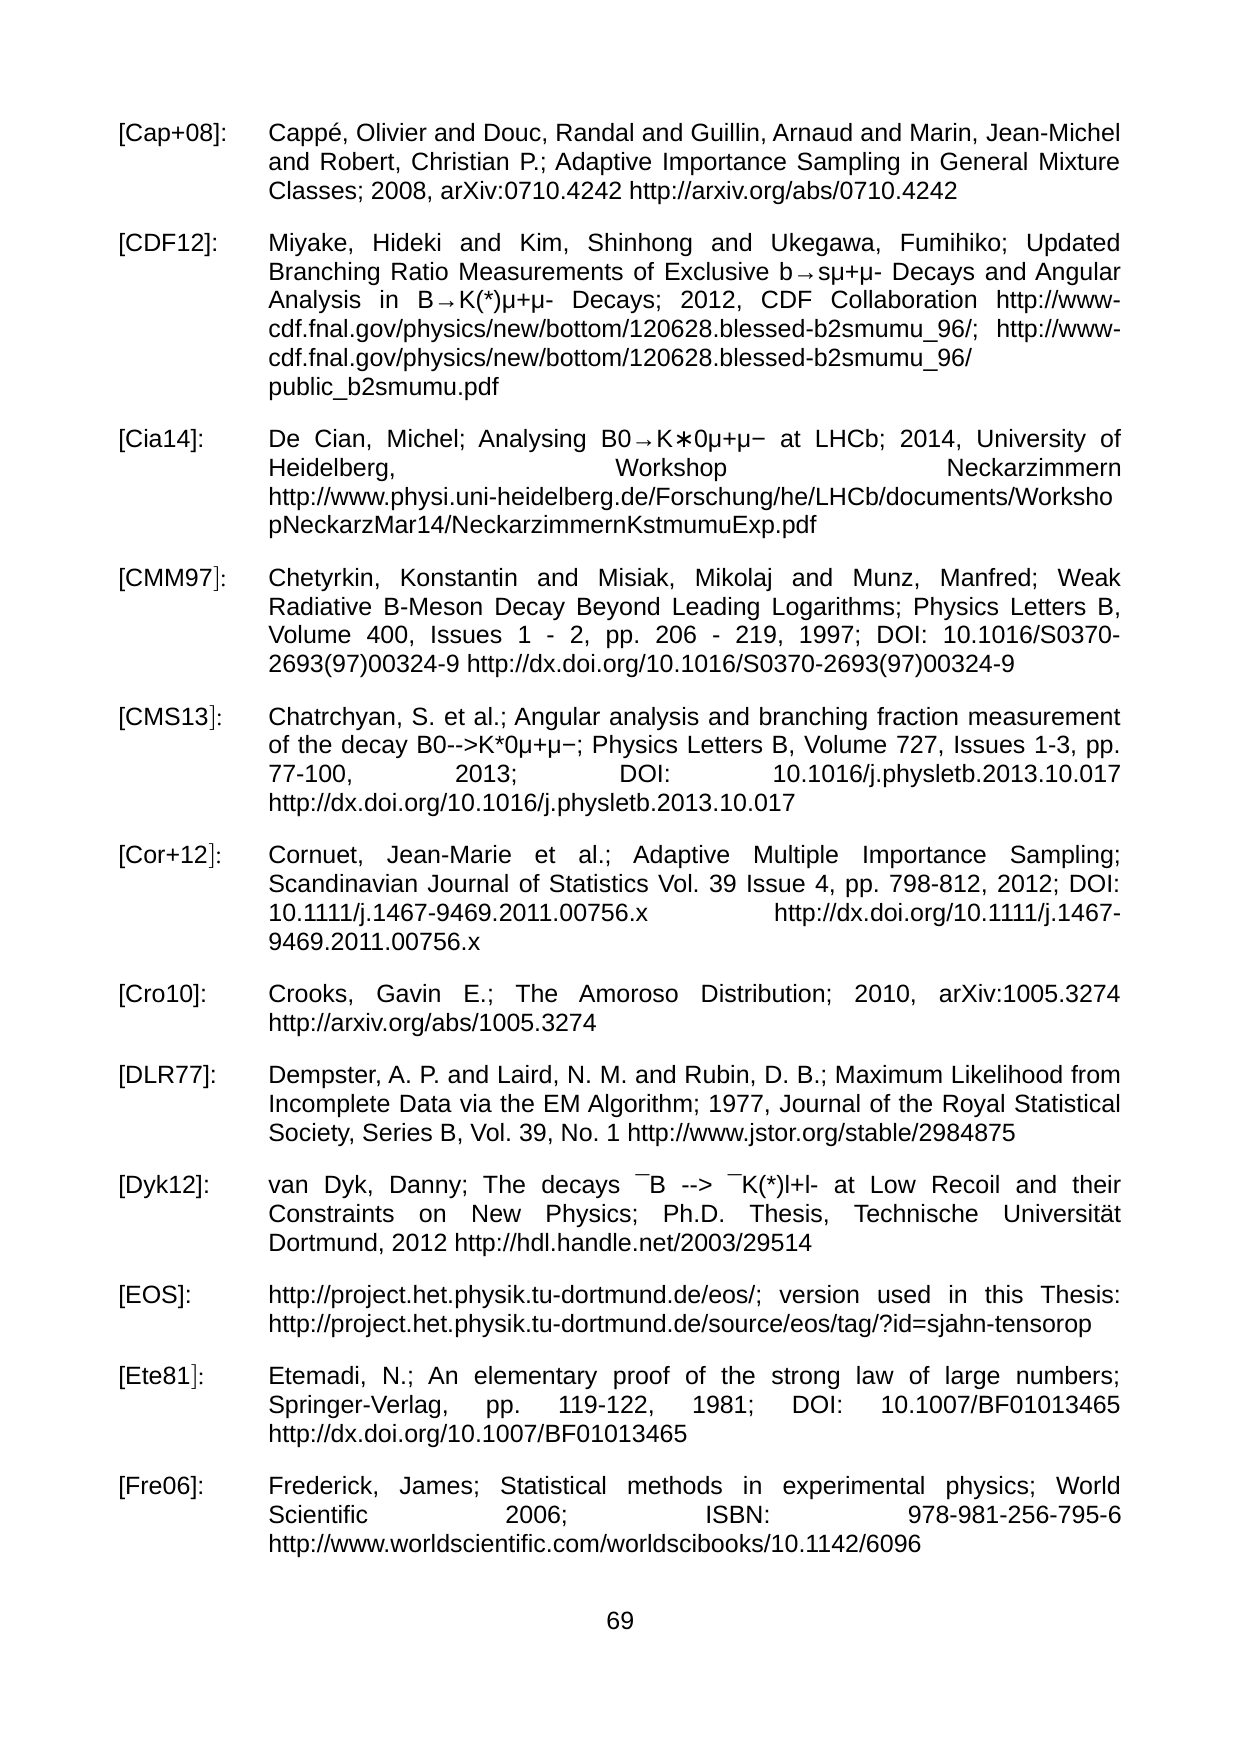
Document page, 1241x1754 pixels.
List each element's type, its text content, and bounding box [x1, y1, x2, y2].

text [CMM97]: Chetyrkin, Konstantin and Misiak, Mikolaj and Munz, Manfred; Weak Radiative B-Meson Decay Beyond Leading Logarithms; Physics Letters B, Volume 400, Issues 1 - 2, pp. 206 - 219, 1997; DOI: 10.1016/S0370-2693(97)00324-9 http://dx.doi.org/10.1016/S0370-2693(97)00324-9 [118, 563, 1122, 678]
text [CMS13]: Chatrchyan, S. et al.; Angular analysis and branching fraction measurement of the decay B0-->K*0μ+μ−; Physics Letters B, Volume 727, Issues 1-3, pp. 77-100, 2013; DOI: 10.1016/j.physletb.2013.10.017 http://dx.doi.org/10.1016/j.physletb.2013.10.017 [118, 702, 1122, 817]
text [Ete81]: Etemadi, N.; An elementary proof of the strong law of large numbers; Springer-Verlag, pp. 119-122, 1981; DOI: 10.1007/BF01013465 http://dx.doi.org/10.1007/BF01013465 [118, 1361, 1122, 1447]
text [Cia14]: De Cian, Michel; Analysing B0→K∗0μ+μ− at LHCb; 2014, University of Heidelberg, Workshop Neckarzimmern http://www.physi.uni-heidelberg.de/Forschung/he/LHCb/documents/WorkshopNeckarzMar14/NeckarzimmernKstmumuExp.pdf [118, 424, 1122, 539]
text [Cro10]: Crooks, Gavin E.; The Amoroso Distribution; 2010, arXiv:1005.3274 http://arxiv.org/abs/1005.3274 [118, 979, 1122, 1037]
text [Dyk12]: van Dyk, Danny; The decays ¯B --> ¯K(*)l+l- at Low Recoil and their Constraints on New Physics; Ph.D. Thesis, Technische Universität Dortmund, 2012 http://hdl.handle.net/2003/29514 [118, 1170, 1122, 1256]
text [EOS]: http://project.het.physik.tu-dortmund.de/eos/; version used in this Thesis: http://project.het.physik.tu-dortmund.de/source/eos/tag/?id=sjahn-tensorop [118, 1280, 1122, 1337]
text [Cor+12]: Cornuet, Jean-Marie et al.; Adaptive Multiple Importance Sampling; Scandinavian Journal of Statistics Vol. 39 Issue 4, pp. 798-812, 2012; DOI: 10.1111/j.1467-9469.2011.00756.x http://dx.doi.org/10.1111/j.1467-9469.2011.00756.x [118, 840, 1122, 955]
text [CDF12]: Miyake, Hideki and Kim, Shinhong and Ukegawa, Fumihiko; Updated Branching Ratio Measurements of Exclusive b→sμ+μ- Decays and Angular Analysis in B→K(*)μ+μ- Decays; 2012, CDF Collaboration http://www-cdf.fnal.gov/physics/new/bottom/120628.blessed-b2smumu_96/; http://www-cdf.fnal.gov/physics/new/bottom/120628.blessed-b2smumu_96/public_b2smumu.pdf [118, 228, 1122, 401]
text [Cap+08]: Cappé, Olivier and Douc, Randal and Guillin, Arnaud and Marin, Jean-Michel and Robert, Christian P.; Adaptive Importance Sampling in General Mixture Classes; 2008, arXiv:0710.4242 http://arxiv.org/abs/0710.4242 [118, 118, 1122, 204]
text [Fre06]: Frederick, James; Statistical methods in experimental physics; World Scientific 2006; ISBN: 978-981-256-795-6 http://www.worldscientific.com/worldscibooks/10.1142/6096 [118, 1471, 1122, 1557]
text [DLR77]: Dempster, A. P. and Laird, N. M. and Rubin, D. B.; Maximum Likelihood from Incomplete Data via the EM Algorithm; 1977, Journal of the Royal Statistical Society, Series B, Vol. 39, No. 1 http://www.jstor.org/stable/2984875 [118, 1060, 1122, 1146]
